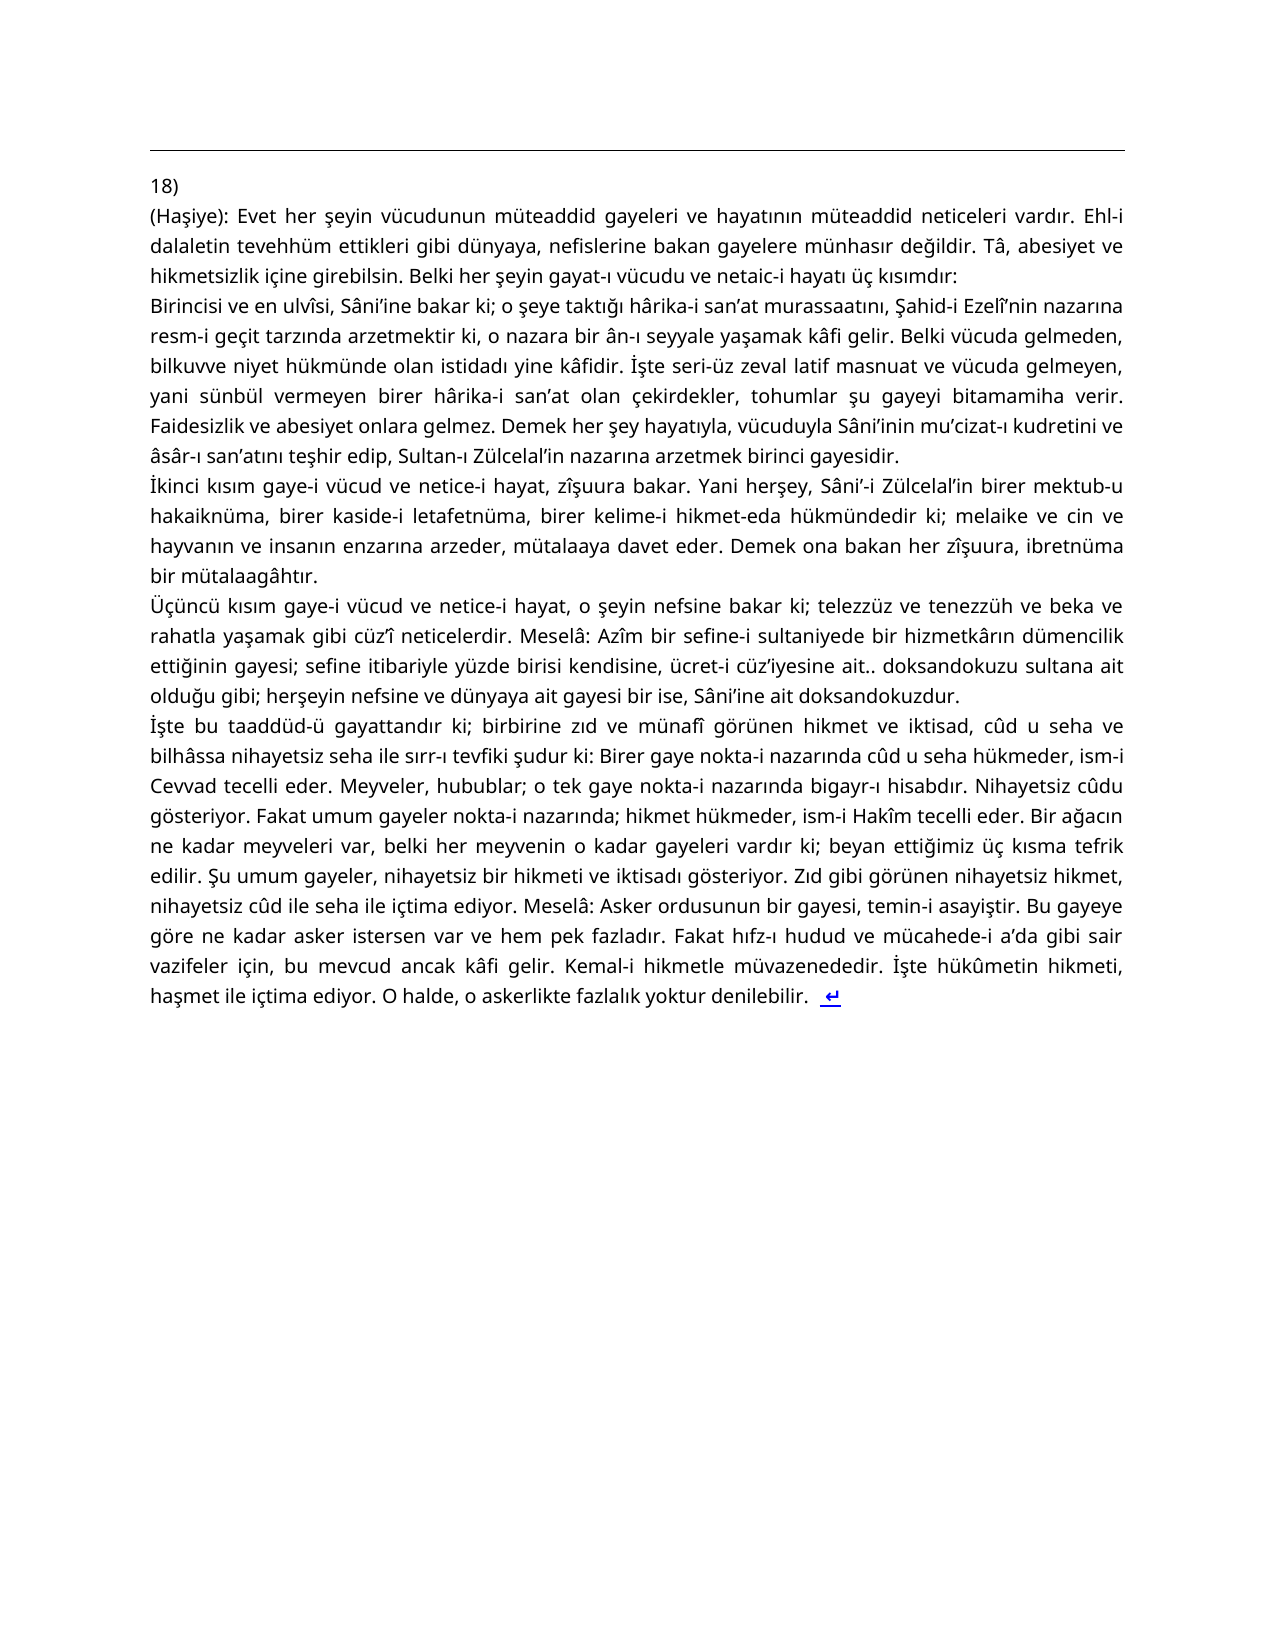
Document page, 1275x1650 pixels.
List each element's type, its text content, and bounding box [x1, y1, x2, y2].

text Üçüncü kısım gaye-i vücud ve netice-i hayat, o şeyin nefsine bakar ki; telezzüz ve tenezzüh ve beka ve rahatla yaşamak gibi cüz’î neticelerdir. Meselâ: Azîm bir sefine-i sultaniyede bir hizmetkârın dümencilik ettiğinin gayesi; sefine itibariyle yüzde birisi kendisine, ücret-i cüz’iyesine ait.. doksandokuzu sultana ait olduğu gibi; herşeyin nefsine ve dünyaya ait gayesi bir ise, Sâni’ine ait doksandokuzdur. [150, 589, 1125, 709]
text İkinci kısım gaye-i vücud ve netice-i hayat, zîşuura bakar. Yani herşey, Sâni’-i Zülcelal’in birer mektub-u hakaiknüma, birer kaside-i letafetnüma, birer kelime-i hikmet-eda hükmündedir ki; melaike ve cin ve hayvanın ve insanın enzarına arzeder, mütalaaya davet eder. Demek ona bakan her zîşuura, ibretnüma bir mütalaagâhtır. [150, 469, 1125, 589]
text 18) [150, 151, 1125, 199]
text (Haşiye): Evet her şeyin vücudunun müteaddid gayeleri ve hayatının müteaddid neticeleri vardır. Ehl-i dalaletin tevehhüm ettikleri gibi dünyaya, nefislerine bakan gayelere münhasır değildir. Tâ, abesiyet ve hikmetsizlik içine girebilsin. Belki her şeyin gayat-ı vücudu ve netaic-i hayatı üç kısımdır: [150, 199, 1125, 289]
text İşte bu taaddüd-ü gayattandır ki; birbirine zıd ve münafî görünen hikmet ve iktisad, cûd u seha ve bilhâssa nihayetsiz seha ile sırr-ı tevfiki şudur ki: Birer gaye nokta-i nazarında cûd u seha hükmeder, ism-i Cevvad tecelli eder. Meyveler, hubublar; o tek gaye nokta-i nazarında bigayr-ı hisabdır. Nihayetsiz cûdu gösteriyor. Fakat umum gayeler nokta-i nazarında; hikmet hükmeder, ism-i Hakîm tecelli eder. Bir ağacın ne kadar meyveleri var, belki her meyvenin o kadar gayeleri vardır ki; beyan ettiğimiz üç kısma tefrik edilir. Şu umum gayeler, nihayetsiz bir hikmeti ve iktisadı gösteriyor. Zıd gibi görünen nihayetsiz hikmet, nihayetsiz cûd ile seha ile içtima ediyor. Meselâ: Asker ordusunun bir gayesi, temin-i asayiştir. Bu gayeye göre ne kadar asker istersen var ve hem pek fazladır. Fakat hıfz-ı hudud ve mücahede-i a’da gibi sair vazifeler için, bu mevcud ancak kâfi gelir. Kemal-i hikmetle müvazenededir. İşte hükûmetin hikmeti, haşmet ile içtima ediyor. O halde, o askerlikte fazlalık yoktur denilebilir. ↵ [150, 709, 1125, 1009]
text Birincisi ve en ulvîsi, Sâni’ine bakar ki; o şeye taktığı hârika-i san’at murassaatını, Şahid-i Ezelî’nin nazarına resm-i geçit tarzında arzetmektir ki, o nazara bir ân-ı seyyale yaşamak kâfi gelir. Belki vücuda gelmeden, bilkuvve niyet hükmünde olan istidadı yine kâfidir. İşte seri-üz zeval latif masnuat ve vücuda gelmeyen, yani sünbül vermeyen birer hârika-i san’at olan çekirdekler, tohumlar şu gayeyi bitamamiha verir. Faidesizlik ve abesiyet onlara gelmez. Demek her şey hayatıyla, vücuduyla Sâni’inin mu’cizat-ı kudretini ve âsâr-ı san’atını teşhir edip, Sultan-ı Zülcelal’in nazarına arzetmek birinci gayesidir. [150, 289, 1125, 469]
